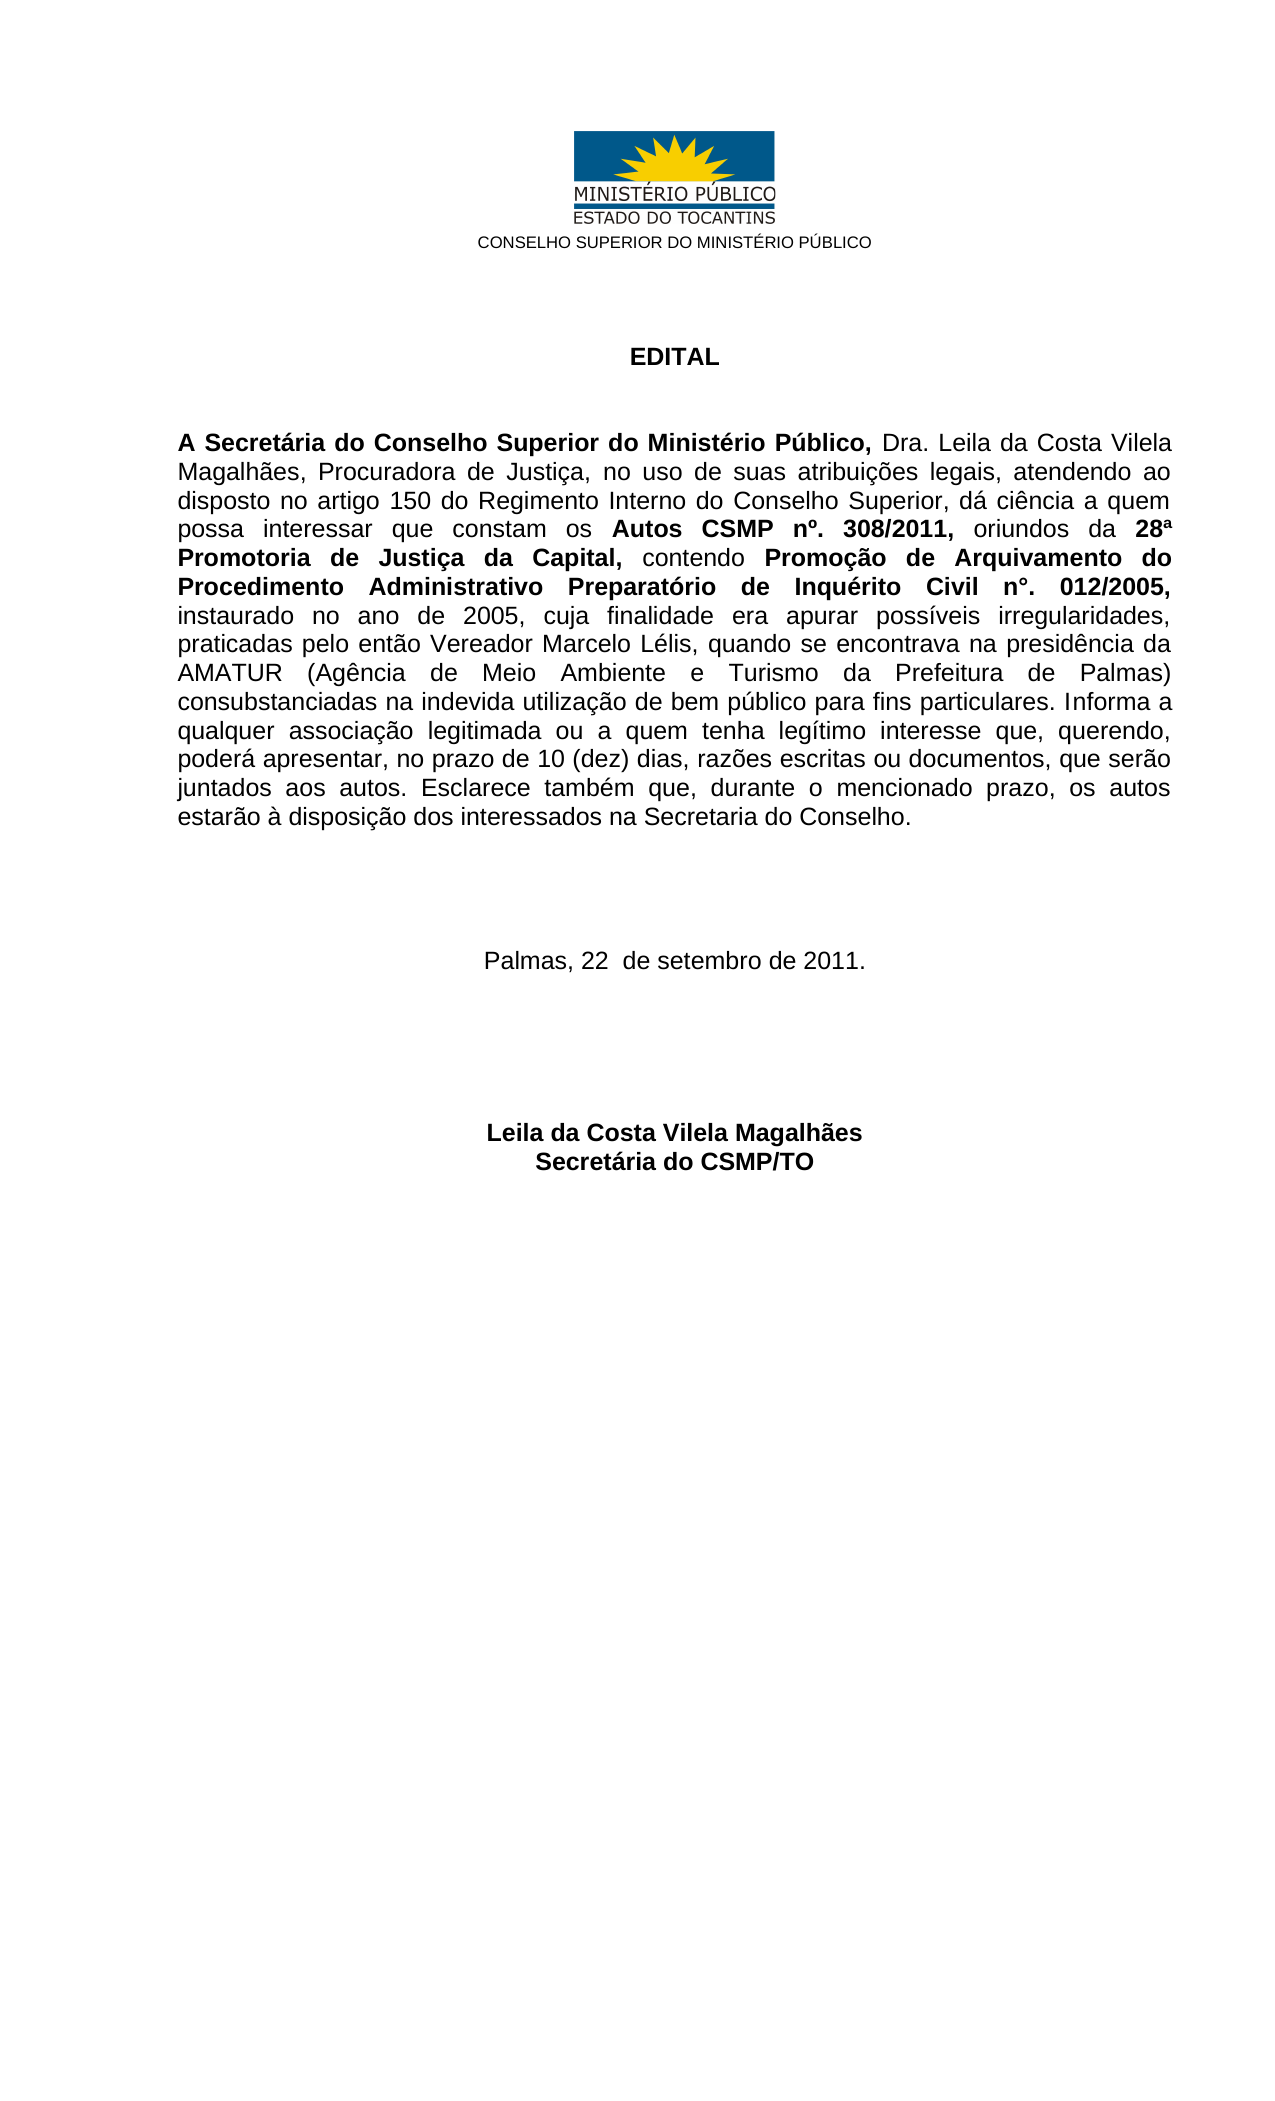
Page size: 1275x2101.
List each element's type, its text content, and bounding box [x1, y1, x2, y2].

text Leila da Costa Vilela Magalhães [177, 1118, 1172, 1147]
picture [574, 131, 776, 224]
text A Secretária do Conselho Superior do Ministério Público, Dra. Leila da Costa Vilela Magalhães, Procuradora de Justiça, no uso de suas atribuições legais, atendendo ao disposto no artigo 150 do Regimento Interno do Conselho Superior, dá ciência a quem possa interessar que constam os Autos CSMP nº. 308/2011, oriundos da 28ª Promotoria de Justiça da Capital, contendo Promoção de Arquivamento do Procedimento Administrativo Preparatório de Inquérito Civil n°. 012/2005, instaurado no ano de 2005, cuja finalidade era apurar possíveis irregularidades, praticadas pelo então Vereador Marcelo Lélis, quando se encontrava na presidência da AMATUR (Agência de Meio Ambiente e Turismo da Prefeitura de Palmas) consubstanciadas na indevida utilização de bem público para fins particulares. Informa a qualquer associação legitimada ou a quem tenha legítimo interesse que, querendo, poderá apresentar, no prazo de 10 (dez) dias, razões escritas ou documentos, que serão juntados aos autos. Esclarece também que, durante o mencionado prazo, os autos estarão à disposição dos interessados na Secretaria do Conselho. [177, 428, 1172, 831]
text Palmas, 22 de setembro de 2011. [177, 946, 1172, 974]
text EDITAL [177, 342, 1172, 371]
text Secretária do CSMP/TO [177, 1147, 1172, 1176]
